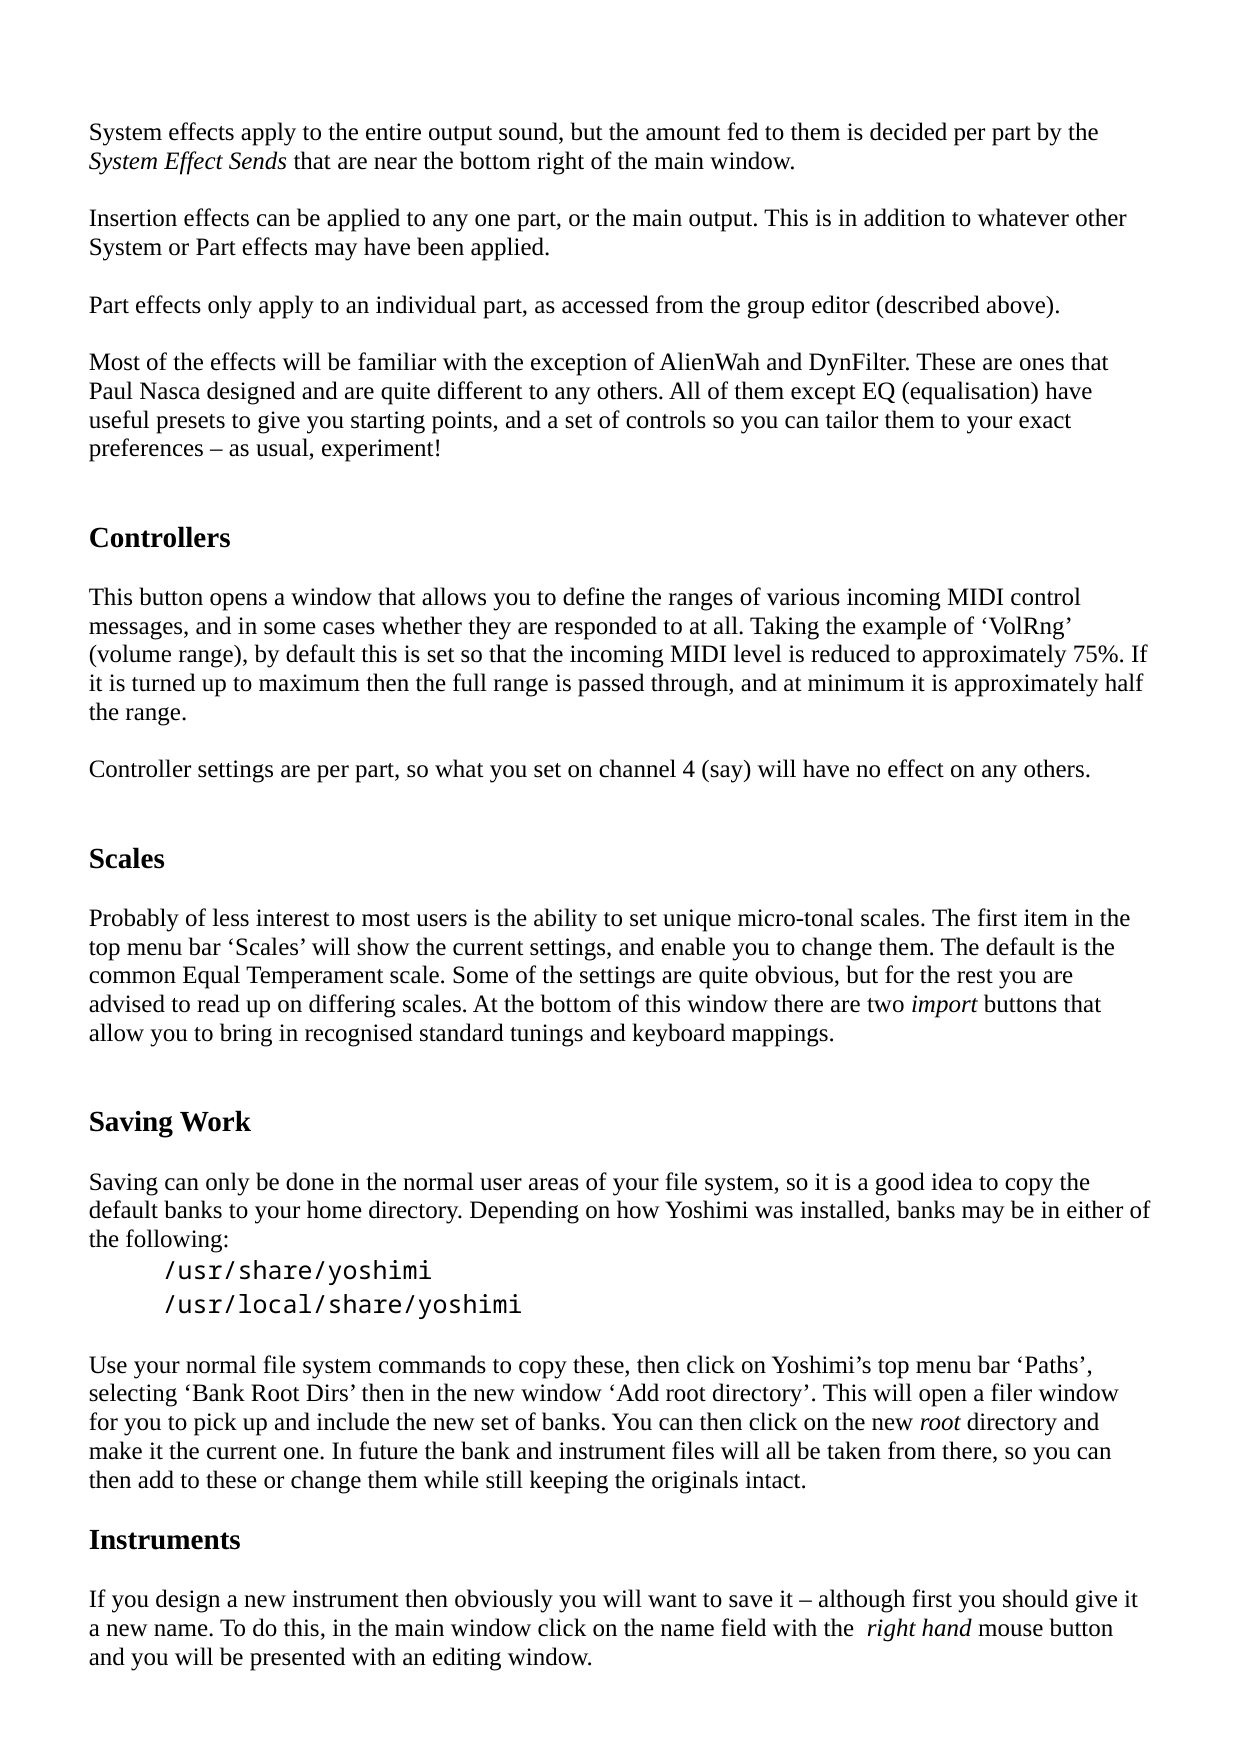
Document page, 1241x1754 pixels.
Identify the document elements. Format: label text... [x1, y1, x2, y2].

text Scales [88, 841, 1152, 874]
text Saving can only be done in the normal user areas of your file system, so it is a good idea to copy the default banks to your home directory. Depending on how Yoshimi was installed, banks may be in either of the following: [88, 1167, 1152, 1253]
text Saving Work [88, 1104, 1152, 1138]
text Part effects only apply to an individual part, as accessed from the group editor (described above). [88, 290, 1152, 318]
text If you design a new instrument then obviously you will want to save it – although first you should give it a new name. To do this, in the main window click on the name field with the right hand mouse button and you will be presented with an editing window. [88, 1584, 1152, 1671]
text System effects apply to the entire output sound, but the amount fed to them is decided per part by the System Effect Sends that are near the bottom right of the main window. [88, 117, 1152, 175]
text Use your normal file system commands to copy these, then click on Yoshimi’s top menu bar ‘Paths’, selecting ‘Bank Root Dirs’ then in the new window ‘Add root directory’. This will open a filer window for you to pick up and include the new set of banks. You can then click on the new root directory and make it the current one. In future the bank and instrument files will all be taken from there, so you can then add to these or change them while still keeping the originals intact. [88, 1350, 1152, 1493]
text Insertion effects can be applied to any one part, or the main output. This is in addition to whatever other System or Part effects may have been applied. [88, 203, 1152, 261]
text Controllers [88, 520, 1152, 553]
text This button opens a window that allows you to define the ranges of various incoming MIDI control messages, and in some cases whether they are responded to at all. Taking the example of ‘VolRng’ (volume range), by default this is set so that the incoming MIDI level is reduced to approximately 75%. If it is turned up to maximum then the full range is passed through, and at minimum it is approximately half the range. [88, 582, 1152, 726]
text Probably of less interest to most users is the ability to set unique micro-tonal scales. The first item in the top menu bar ‘Scales’ will show the current settings, and enable you to change them. The default is the common Equal Temperament scale. Some of the settings are quite obvious, but for the rest you are advised to read up on differing scales. At the bottom of this window there are two import buttons that allow you to bring in recognised standard tunings and keyboard mappings. [88, 903, 1152, 1047]
text Most of the effects will be familiar with the exception of AlienWah and DynFilter. These are ones that Paul Nasca designed and are quite different to any others. All of them except EQ (equalisation) have useful presets to give you starting points, and a set of controls so you can tailor them to your exact preferences – as usual, experiment! [88, 347, 1152, 462]
text /usr/local/share/yoshimi [88, 1287, 1152, 1321]
text Instruments [88, 1522, 1152, 1556]
text Controller settings are per part, so what you set on channel 4 (say) will have no effect on any others. [88, 754, 1152, 783]
text /usr/share/yoshimi [88, 1253, 1152, 1287]
